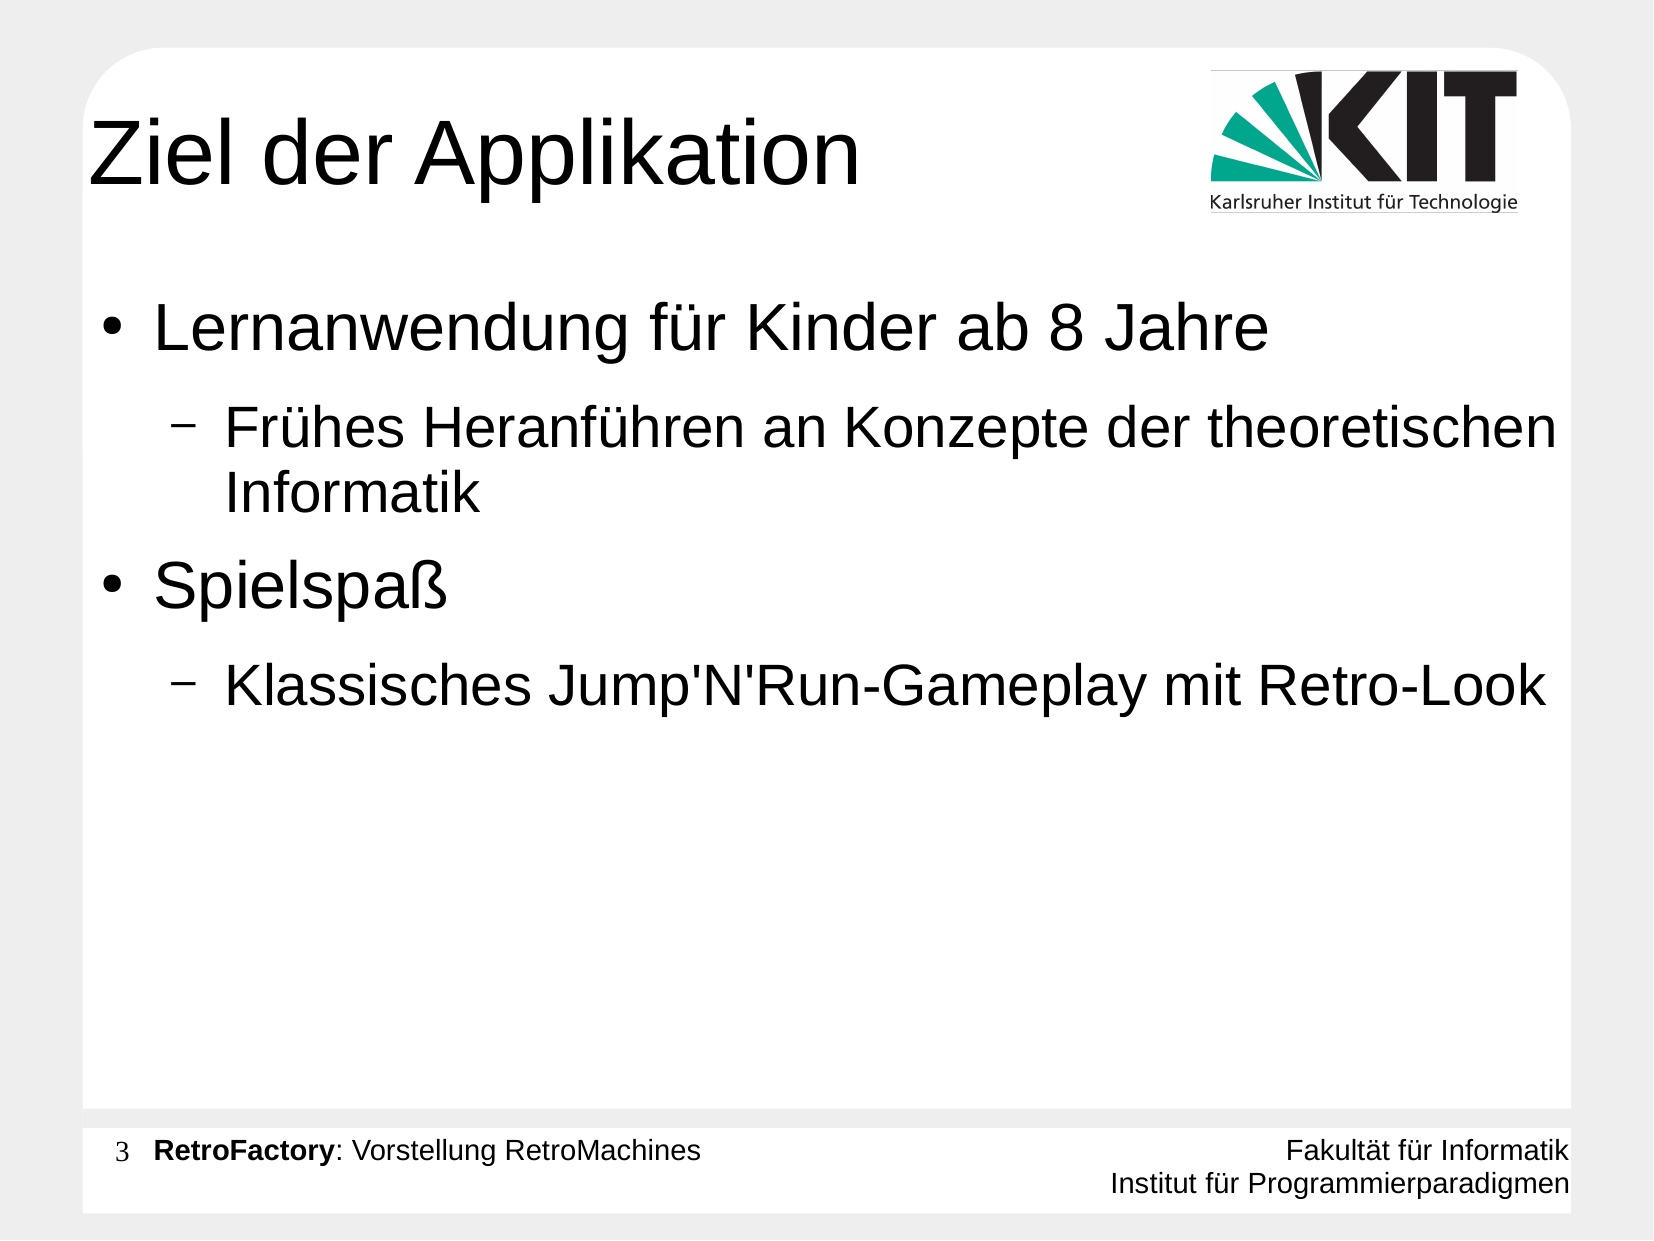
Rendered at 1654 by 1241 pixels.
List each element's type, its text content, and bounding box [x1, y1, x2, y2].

list Lernanwendung für Kinder ab 8 Jahre Frühes Heranführen an Konzepte der theoretischen Informatik Spielspaß Klassisches Jump'N'Run-Gameplay mit Retro-Look [82, 290, 1571, 1109]
picture [1329, 70, 1518, 213]
title Ziel der Applikation [88, 49, 1329, 257]
